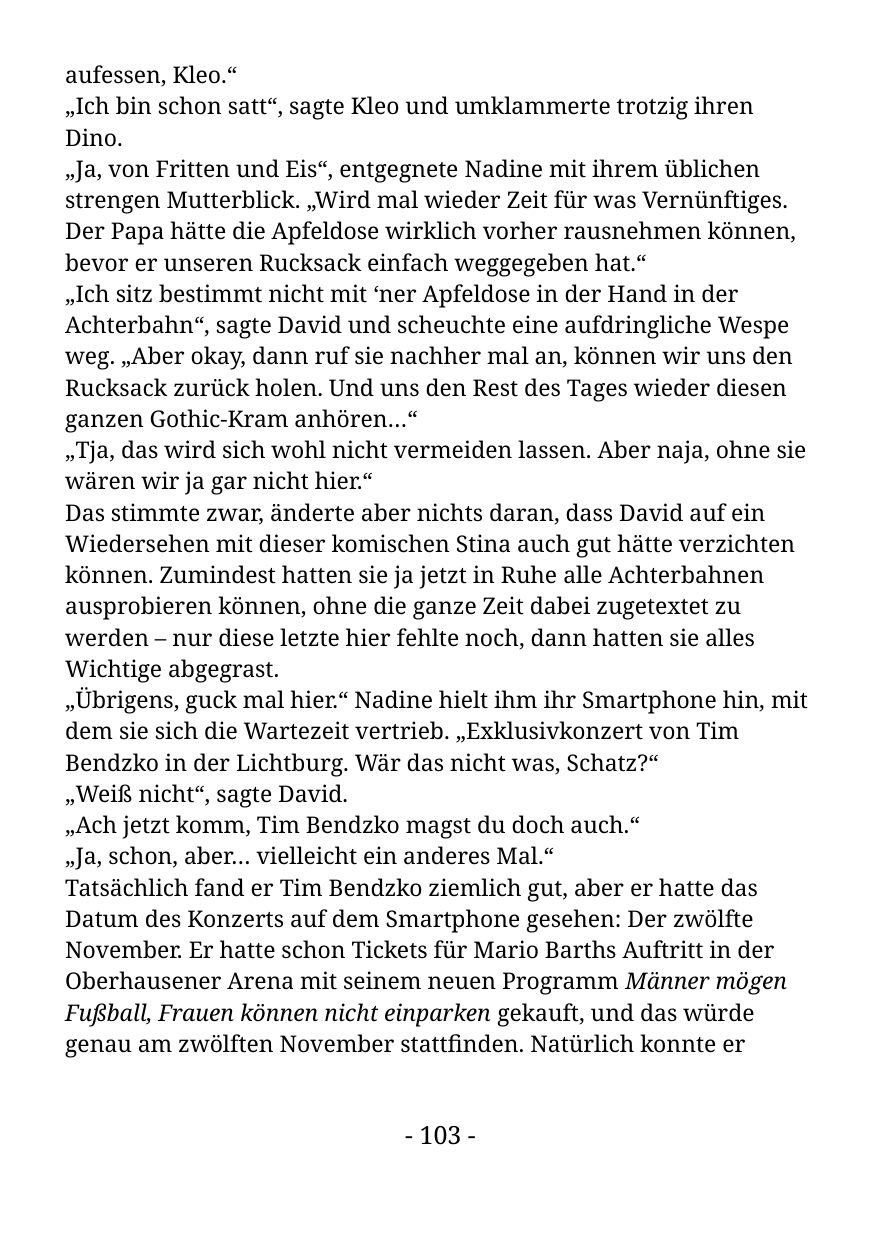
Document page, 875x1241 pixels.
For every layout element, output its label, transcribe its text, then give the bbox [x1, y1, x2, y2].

text aufessen, Kleo.“ „Ich bin schon satt“, sagte Kleo und umklammerte trotzig ihren Dino. „Ja, von Fritten und Eis“, entgegnete Nadine mit ihrem üblichen strengen Mutterblick. „Wird mal wieder Zeit für was Vernünftiges. Der Papa hätte die Apfeldose wirklich vorher rausnehmen können, bevor er unseren Rucksack einfach weggegeben hat.“ „Ich sitz bestimmt nicht mit ‘ner Apfeldose in der Hand in der Achterbahn“, sagte David und scheuchte eine aufdringliche Wespe weg. „Aber okay, dann ruf sie nachher mal an, können wir uns den Rucksack zurück holen. Und uns den Rest des Tages wieder diesen ganzen Gothic-Kram anhören…“ „Tja, das wird sich wohl nicht vermeiden lassen. Aber naja, ohne sie wären wir ja gar nicht hier.“ Das stimmte zwar, änderte aber nichts daran, dass David auf ein Wiedersehen mit dieser komischen Stina auch gut hätte verzichten können. Zumindest hatten sie ja jetzt in Ruhe alle Achterbahnen ausprobieren können, ohne die ganze Zeit dabei zugetextet zu werden – nur diese letzte hier fehlte noch, dann hatten sie alles Wichtige abgegrast. „Übrigens, guck mal hier.“ Nadine hielt ihm ihr Smartphone hin, mit dem sie sich die Wartezeit vertrieb. „Exklusivkonzert von Tim Bendzko in der Lichtburg. Wär das nicht was, Schatz?“ „Weiß nicht“, sagte David. „Ach jetzt komm, Tim Bendzko magst du doch auch.“ „Ja, schon, aber… vielleicht ein anderes Mal.“ Tatsächlich fand er Tim Bendzko ziemlich gut, aber er hatte das Datum des Konzerts auf dem Smartphone gesehen: Der zwölfte November. Er hatte schon Tickets für Mario Barths Auftritt in der Oberhausener Arena mit seinem neuen Programm Männer mögen Fußball, Frauen können nicht einparken gekauft, und das würde genau am zwölften November stattfinden. Natürlich konnte er [65, 59, 809, 1059]
